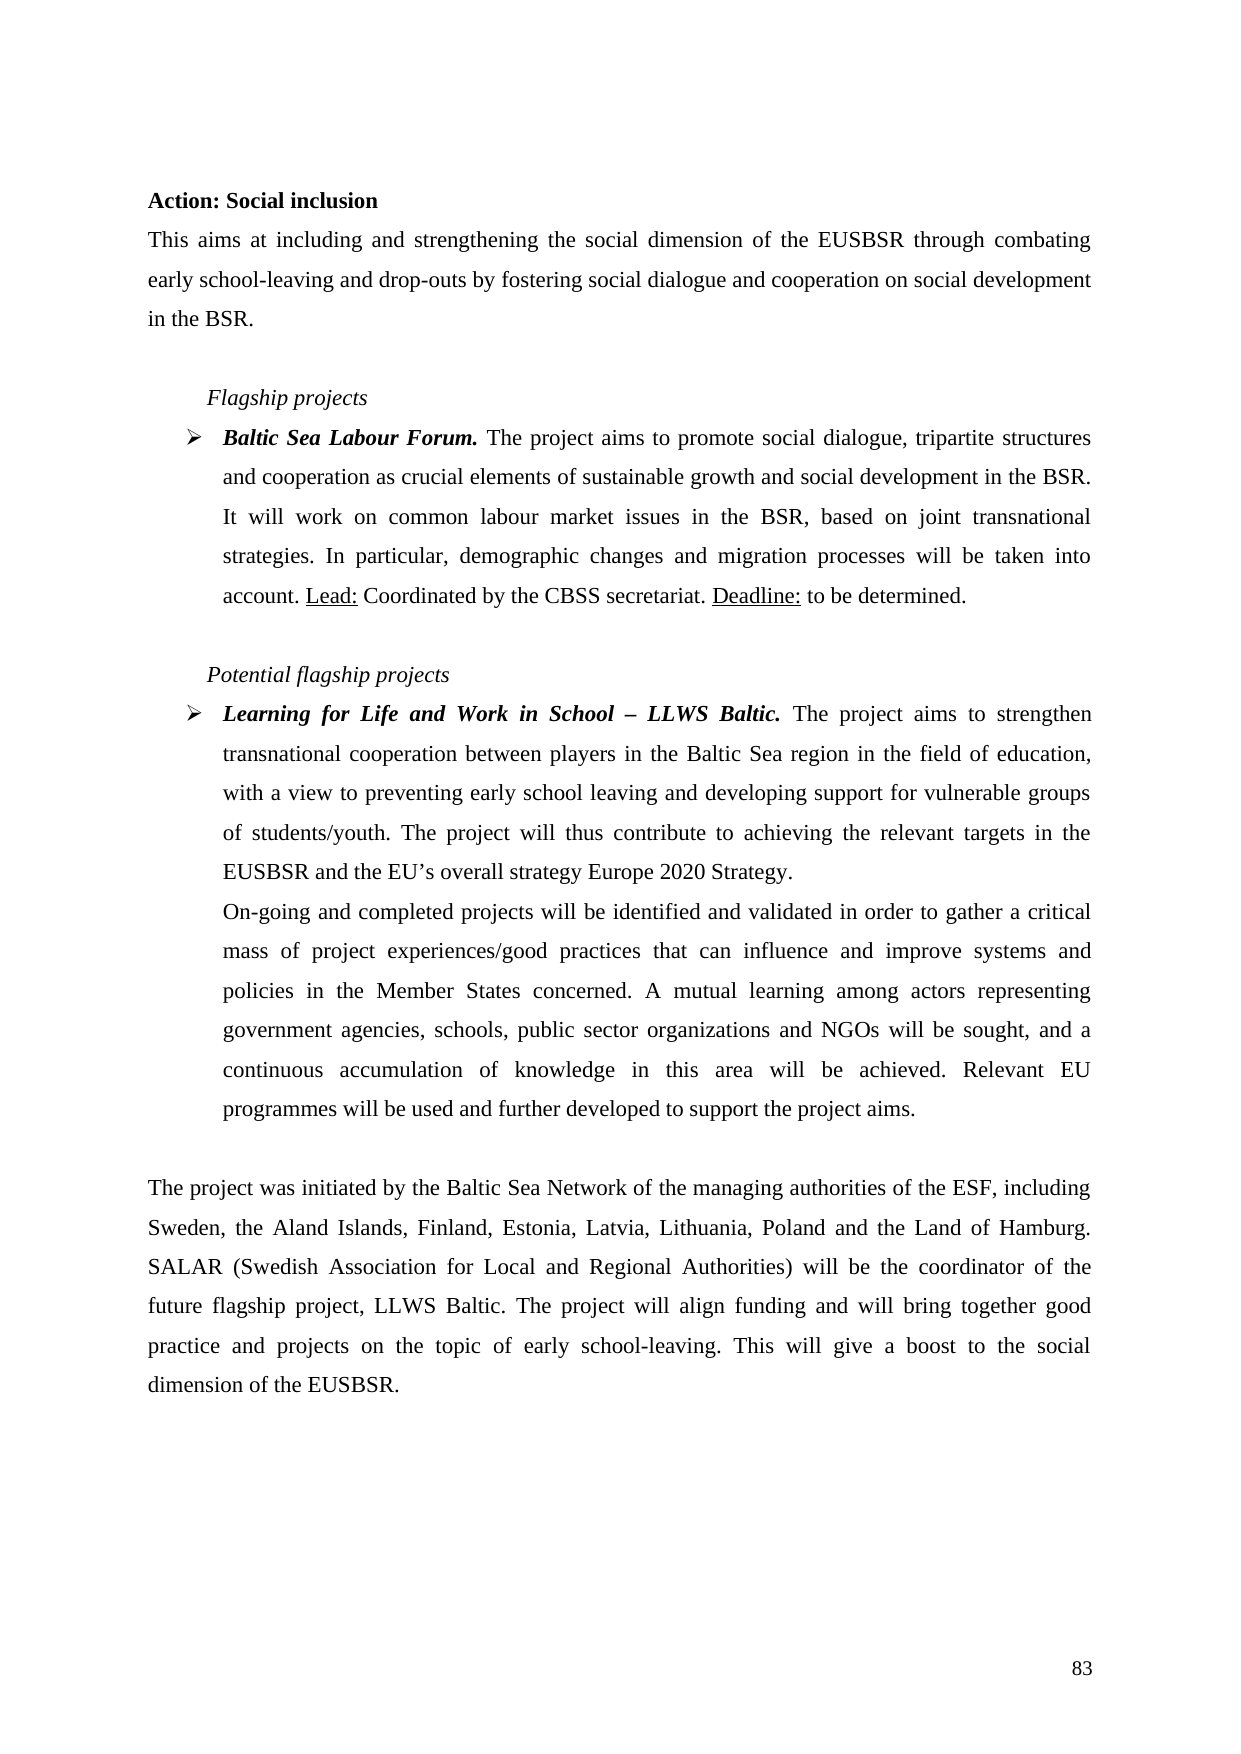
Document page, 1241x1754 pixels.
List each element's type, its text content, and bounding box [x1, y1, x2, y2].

text Flagship projects [148, 384, 1093, 411]
text The project was initiated by the Baltic Sea Network of the managing authorities of the ESF, including Sweden, the Aland Islands, Finland, Estonia, Latvia, Lithuania, Poland and the Land of Hamburg. SALAR (Swedish Association for Local and Regional Authorities) will be the coordinator of the future flagship project, LLWS Baltic. The project will align funding and will bring together good practice and projects on the topic of early school-leaving. This will give a boost to the social dimension of the EUSBSR. [148, 1134, 1093, 1398]
text Action: Social inclusion [148, 187, 1093, 213]
text This aims at including and strengthening the social dimension of the EUSBSR through combating early school-leaving and drop-outs by fostering social dialogue and cooperation on social development in the BSR. [148, 227, 1093, 332]
text On-going and completed projects will be identified and validated in order to gather a critical mass of project experiences/good practices that can influence and improve systems and policies in the Member States concerned. A mutual learning among actors representing government agencies, schools, public sector organizations and NGOs will be sought, and a continuous accumulation of knowledge in this area will be achieved. Relevant EU programmes will be used and further developed to support the project aims. [223, 898, 1093, 1121]
list Learning for Life and Work in School – LLWS Baltic. The project aims to strengthen transnational cooperation between players in the Baltic Sea region in the field of education, with a view to preventing early school leaving and developing support for vulnerable groups of students/youth. The project will thus contribute to achieving the relevant targets in the EUSBSR and the EU’s overall strategy Europe 2020 Strategy. [185, 700, 1093, 884]
list Baltic Sea Labour Forum. The project aims to promote social dialogue, tripartite structures and cooperation as crucial elements of sustainable growth and social development in the BSR. It will work on common labour market issues in the BSR, based on joint transnational strategies. In particular, demographic changes and migration processes will be taken into account. Lead: Coordinated by the CBSS secretariat. Deadline: to be determined. [185, 424, 1093, 608]
text Potential flagship projects [148, 661, 1093, 687]
